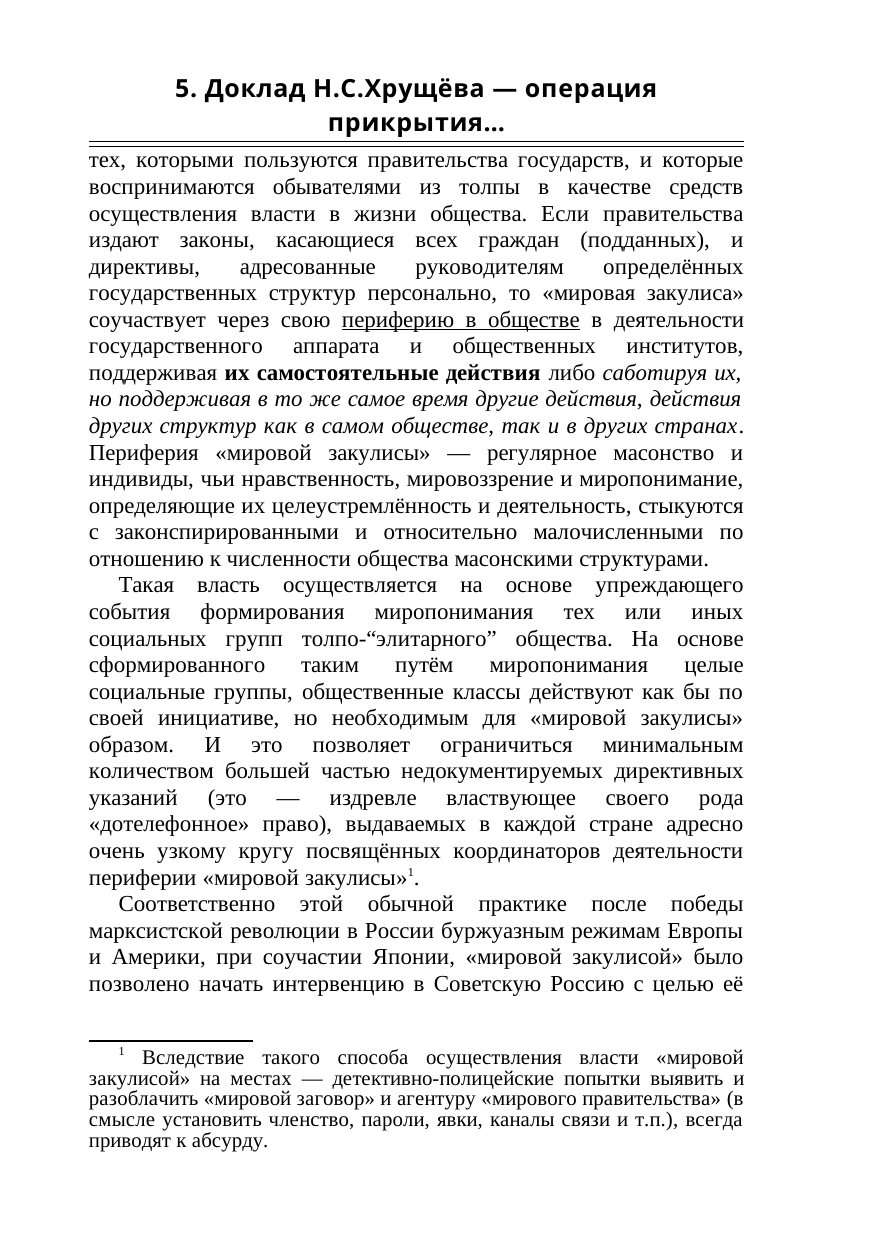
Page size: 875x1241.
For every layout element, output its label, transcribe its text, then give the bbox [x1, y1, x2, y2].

text Вследствие такого способа осуществления власти «мировой закулисой» на местах — детективно-поли­цейские попытки выявить и разоблачить «мировой заговор» и агентуру «мирового правительства» (в смысле установить членство, пароли, явки, каналы связи и т.п.), всегда приводят к абсурду. [89, 1047, 744, 1152]
text Соответственно этой обычной практике после победы марксистской революции в России буржуазным режимам Европы и Америки, при соучастии Японии, «мировой закулисой» было позволено начать интервенцию в Советскую Россию с целью её [89, 890, 744, 996]
text тех, которыми пользуются правительства государств, и которые воспринимаются обывателями из толпы в качестве средств осуществления власти в жизни общества. Если правительства издают законы, касающиеся всех граждан (подданных), и директивы, адресованные руководителям определённых государственных структур персонально, то «мировая закулиса» соучаствует через свою периферию в обществе в деятельности государственного аппарата и общественных институтов, поддерживая их самостоятельные действия либо саботируя их, но поддерживая в то же самое время другие действия, действия других структур как в самом обществе, так и в других странах. Периферия «мировой закулисы» — регулярное масонство и индивиды, чьи нравственность, мировоззрение и миропонимание, определяющие их целеустремлённость и деятельность, стыкуются с законспирированными и относительно малочисленными по отношению к численности общества масонскими структурами. [89, 147, 744, 571]
text Такая власть осуществляется на основе упреждающего события формирования миропонимания тех или иных социальных групп толпо-“элитарного” общества. На основе сформированного таким путём миропонимания целые социальные группы, общественные классы действуют как бы по своей инициативе, но необходимым для «мировой закулисы» образом. И это позволяет ограничиться минимальным количеством большей частью недокументируемых директивных указаний (это — издревле властвующее своего рода «дотелефонное» право), выдаваемых в каждой стране адресно очень узкому кругу посвящённых координаторов деятельности периферии «мировой закулисы». [89, 571, 744, 890]
